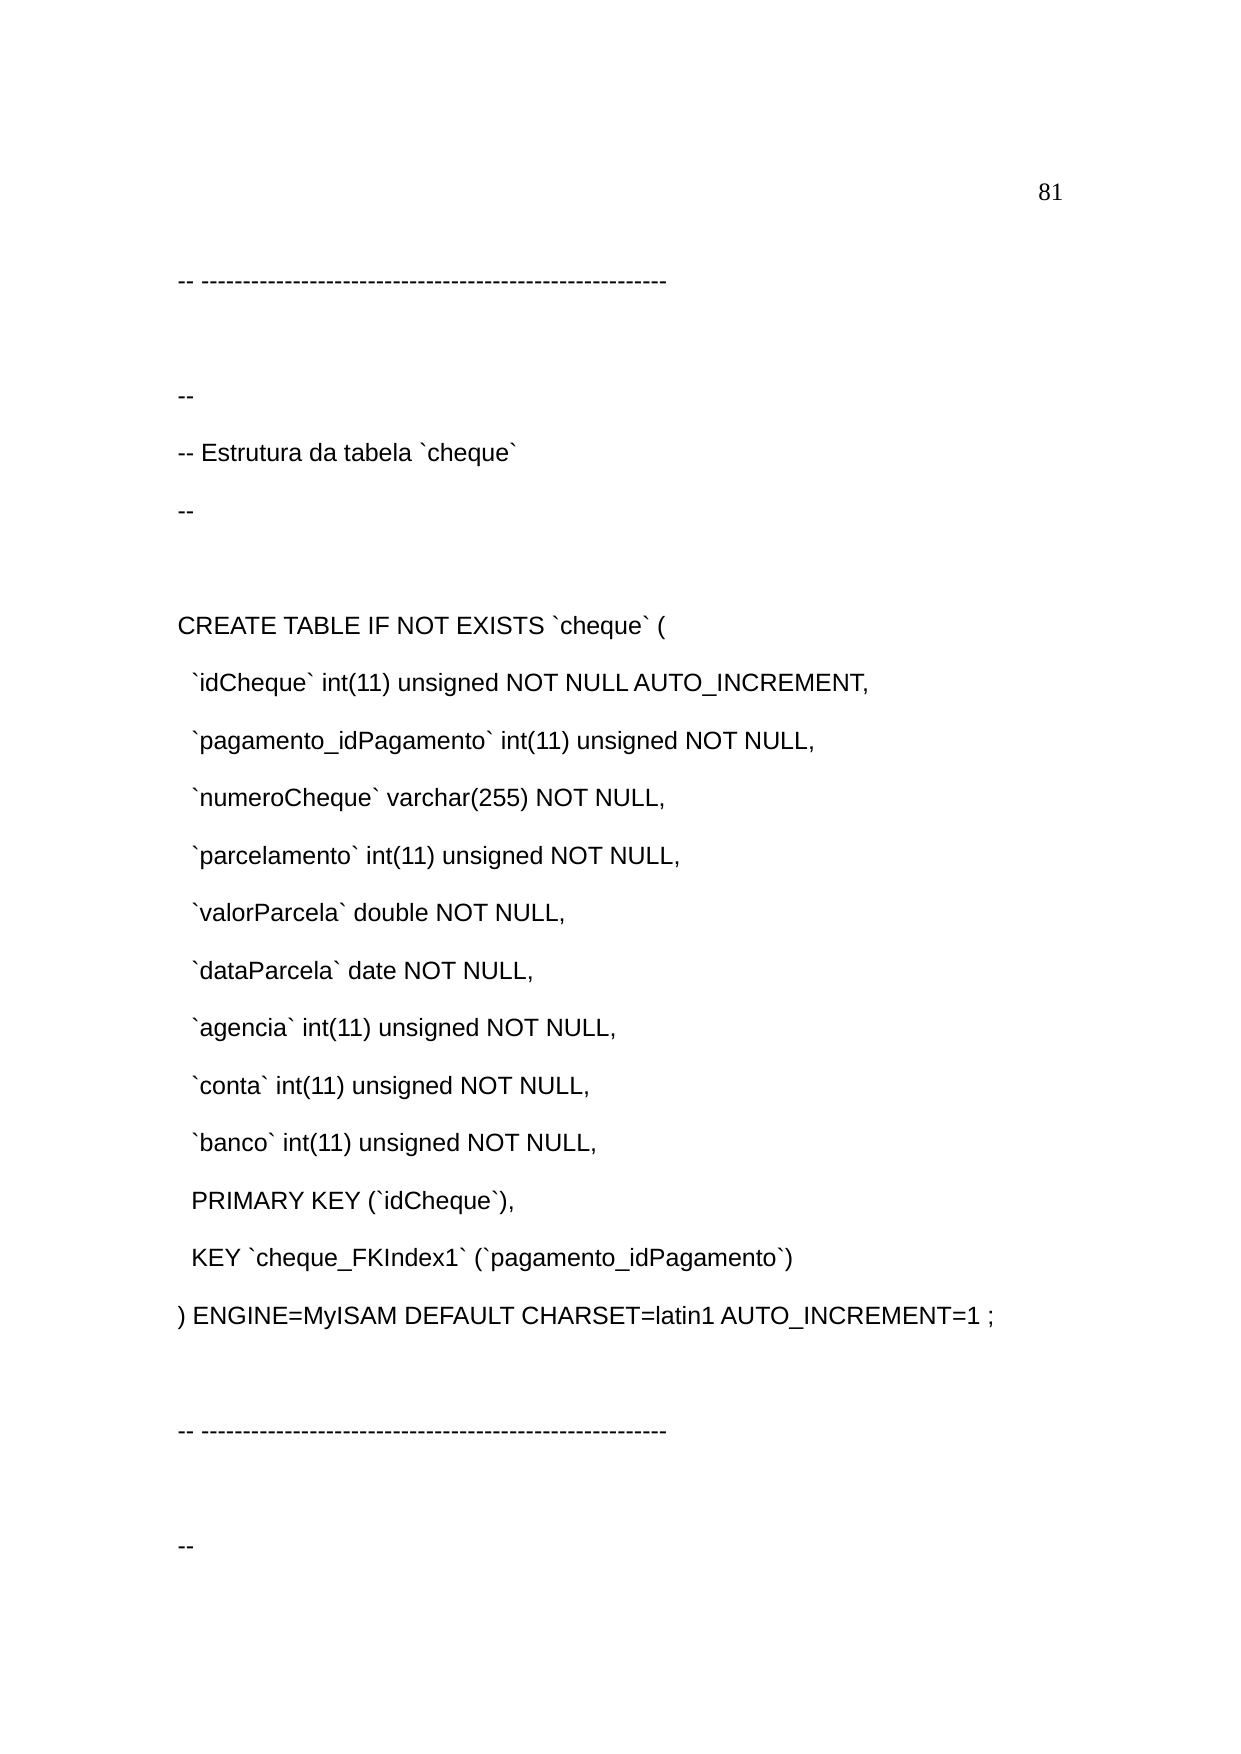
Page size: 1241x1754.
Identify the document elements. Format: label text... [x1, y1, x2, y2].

text `parcelamento` int(11) unsigned NOT NULL, [177, 841, 1063, 869]
text `dataParcela` date NOT NULL, [177, 956, 1063, 984]
text KEY `cheque_FKIndex1` (`pagamento_idPagamento`) [177, 1243, 1063, 1272]
text `idCheque` int(11) unsigned NOT NULL AUTO_INCREMENT, [177, 668, 1063, 697]
text `conta` int(11) unsigned NOT NULL, [177, 1071, 1063, 1099]
text -- [177, 1531, 1063, 1559]
text -- -------------------------------------------------------- [177, 1416, 1063, 1444]
text CREATE TABLE IF NOT EXISTS `cheque` ( [177, 611, 1063, 639]
text PRIMARY KEY (`idCheque`), [177, 1186, 1063, 1214]
text `pagamento_idPagamento` int(11) unsigned NOT NULL, [177, 726, 1063, 754]
text `agencia` int(11) unsigned NOT NULL, [177, 1013, 1063, 1042]
text `valorParcela` double NOT NULL, [177, 898, 1063, 927]
text -- [177, 381, 1063, 409]
text ) ENGINE=MyISAM DEFAULT CHARSET=latin1 AUTO_INCREMENT=1 ; [177, 1301, 1063, 1329]
text `numeroCheque` varchar(255) NOT NULL, [177, 783, 1063, 812]
text -- -------------------------------------------------------- [177, 266, 1063, 294]
text -- Estrutura da tabela `cheque` [177, 438, 1063, 467]
text `banco` int(11) unsigned NOT NULL, [177, 1128, 1063, 1157]
text -- [177, 496, 1063, 524]
